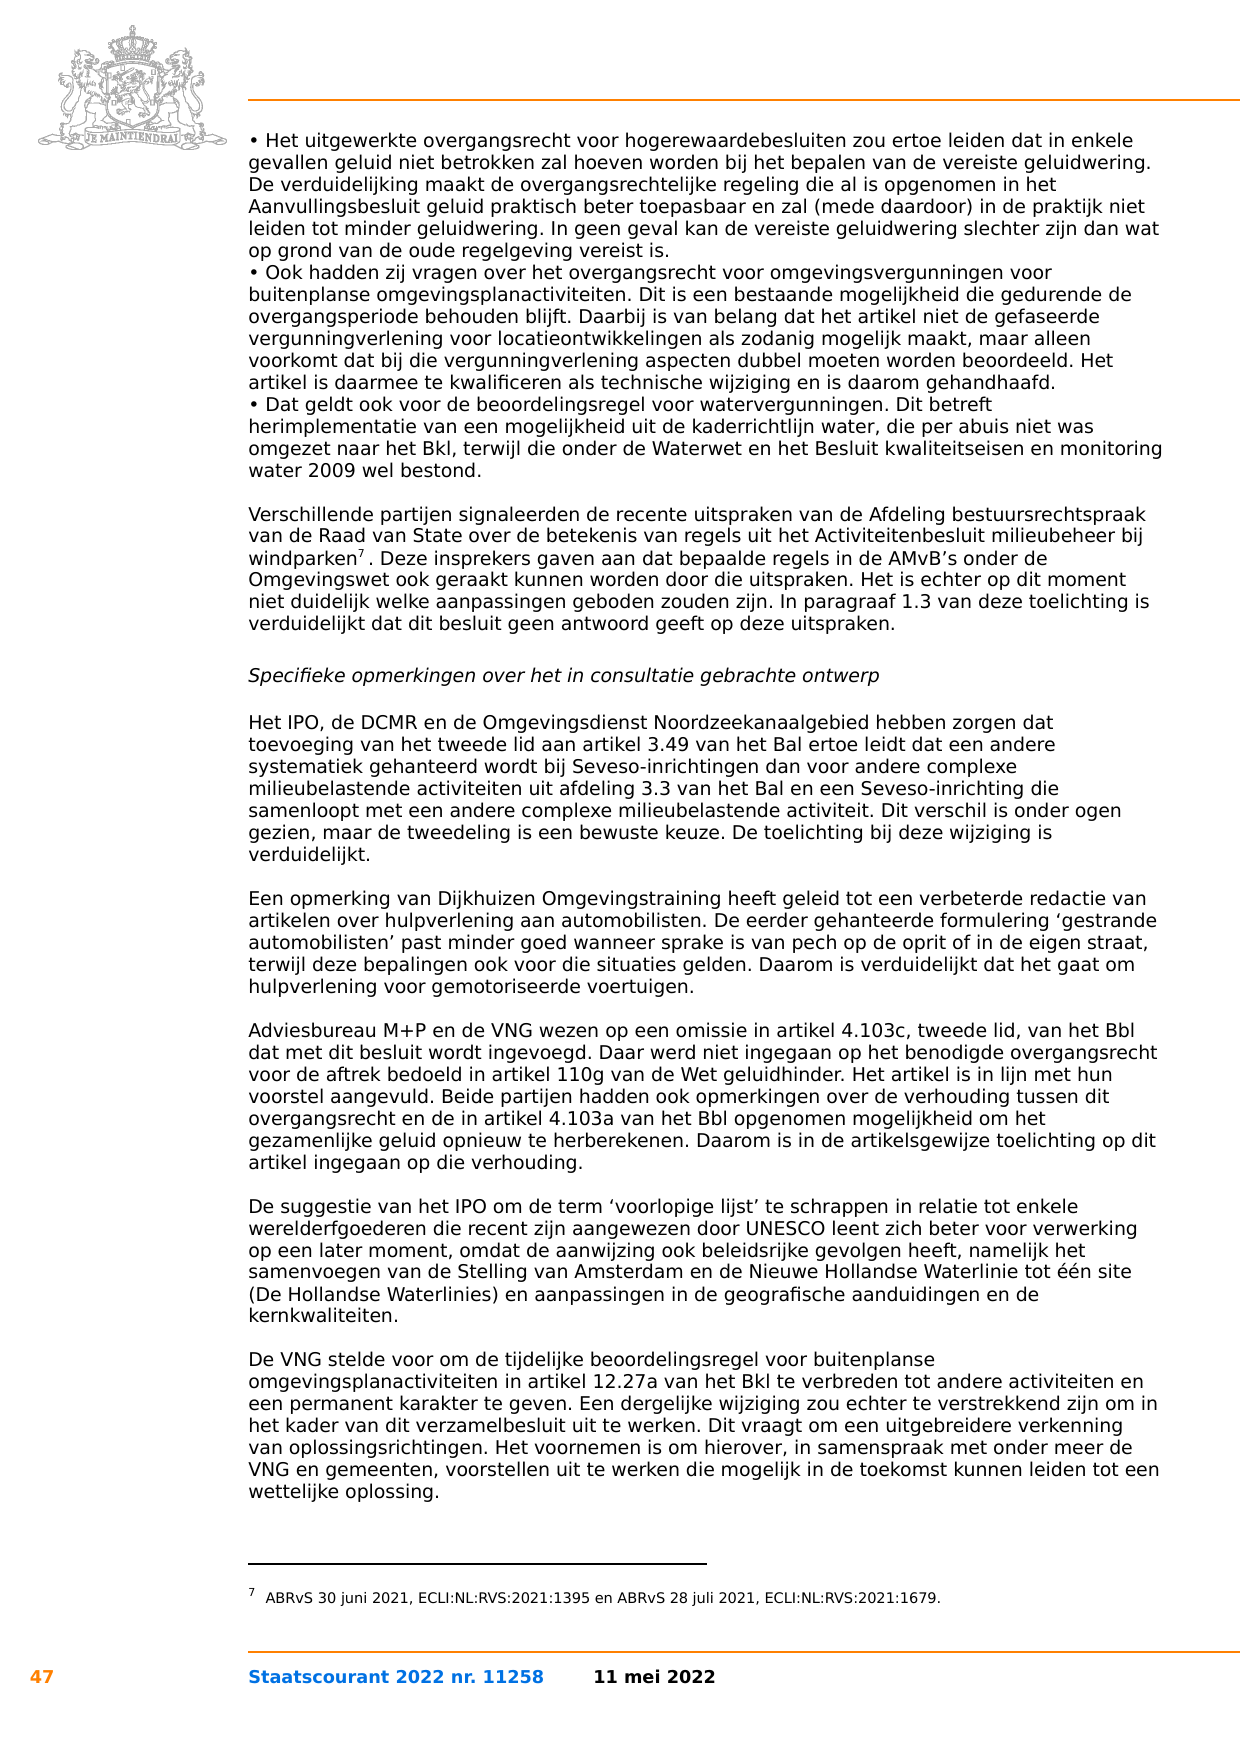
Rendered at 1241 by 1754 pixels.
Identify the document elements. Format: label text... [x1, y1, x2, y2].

text • Dat geldt ook voor de beoordelingsregel voor watervergunningen. Dit betreft herimplementatie van een mogelijkheid uit de kaderrichtlijn water, die per abuis niet was omgezet naar het Bkl, terwijl die onder de Waterwet en het Besluit kwaliteitseisen en monitoring water 2009 wel bestond. [248, 394, 1163, 482]
text Verschillende partijen signaleerden de recente uitspraken van de Afdeling bestuursrechtspraak van de Raad van State over de betekenis van regels uit het Activiteitenbesluit milieubeheer bij windparken. Deze insprekers gaven aan dat bepaalde regels in de AMvB’s onder de Omgevingswet ook geraakt kunnen worden door die uitspraken. Het is echter op dit moment niet duidelijk welke aanpassingen geboden zouden zijn. In paragraaf 1.3 van deze toelichting is verduidelijkt dat dit besluit geen antwoord geeft op deze uitspraken. [248, 503, 1163, 635]
subtitle Specifieke opmerkingen over het in consultatie gebrachte ontwerp [248, 665, 1163, 687]
text De VNG stelde voor om de tijdelijke beoordelingsregel voor buitenplanse omgevingsplanactiviteiten in artikel 12.27a van het Bkl te verbreden tot andere activiteiten en een permanent karakter te geven. Een dergelijke wijziging zou echter te verstrekkend zijn om in het kader van dit verzamelbesluit uit te werken. Dit vraagt om een uitgebreidere verkenning van oplossingsrichtingen. Het voornemen is om hierover, in samenspraak met onder meer de VNG en gemeenten, voorstellen uit te werken die mogelijk in de toekomst kunnen leiden tot een wettelijke oplossing. [248, 1349, 1163, 1503]
text • Ook hadden zij vragen over het overgangsrecht voor omgevingsvergunningen voor buitenplanse omgevingsplanactiviteiten. Dit is een bestaande mogelijkheid die gedurende de overgangsperiode behouden blijft. Daarbij is van belang dat het artikel niet de gefaseerde vergunningverlening voor locatieontwikkelingen als zodanig mogelijk maakt, maar alleen voorkomt dat bij die vergunningverlening aspecten dubbel moeten worden beoordeeld. Het artikel is daarmee te kwalificeren als technische wijziging en is daarom gehandhaafd. [248, 262, 1163, 394]
text Een opmerking van Dijkhuizen Omgevingstraining heeft geleid tot een verbeterde redactie van artikelen over hulpverlening aan automobilisten. De eerder gehanteerde formulering ‘gestrande automobilisten’ past minder goed wanneer sprake is van pech op de oprit of in de eigen straat, terwijl deze bepalingen ook voor die situaties gelden. Daarom is verduidelijkt dat het gaat om hulpverlening voor gemotoriseerde voertuigen. [248, 888, 1163, 998]
text De suggestie van het IPO om de term ‘voorlopige lijst’ te schrappen in relatie tot enkele werelderfgoederen die recent zijn aangewezen door UNESCO leent zich beter voor verwerking op een later moment, omdat de aanwijzing ook beleidsrijke gevolgen heeft, namelijk het samenvoegen van de Stelling van Amsterdam en de Nieuwe Hollandse Waterlinie tot één site (De Hollandse Waterlinies) en aanpassingen in de geografische aanduidingen en de kernkwaliteiten. [248, 1196, 1163, 1327]
picture [38, 25, 227, 150]
text Het IPO, de DCMR en de Omgevingsdienst Noordzeekanaalgebied hebben zorgen dat toevoeging van het tweede lid aan artikel 3.49 van het Bal ertoe leidt dat een andere systematiek gehanteerd wordt bij Seveso-inrichtingen dan voor andere complexe milieubelastende activiteiten uit afdeling 3.3 van het Bal en een Seveso-inrichting die samenloopt met een andere complexe milieubelastende activiteit. Dit verschil is onder ogen gezien, maar de tweedeling is een bewuste keuze. De toelichting bij deze wijziging is verduidelijkt. [248, 712, 1163, 866]
text ABRvS 30 juni 2021, ECLI:NL:RVS:2021:1395 en ABRvS 28 juli 2021, ECLI:NL:RVS:2021:1679. [248, 1586, 1163, 1608]
text Adviesbureau M+P en de VNG wezen op een omissie in artikel 4.103c, tweede lid, van het Bbl dat met dit besluit wordt ingevoegd. Daar werd niet ingegaan op het benodigde overgangsrecht voor de aftrek bedoeld in artikel 110g van de Wet geluidhinder. Het artikel is in lijn met hun voorstel aangevuld. Beide partijen hadden ook opmerkingen over de verhouding tussen dit overgangsrecht en de in artikel 4.103a van het Bbl opgenomen mogelijkheid om het gezamenlijke geluid opnieuw te herberekenen. Daarom is in de artikelsgewijze toelichting op dit artikel ingegaan op die verhouding. [248, 1020, 1163, 1174]
text • Het uitgewerkte overgangsrecht voor hogerewaardebesluiten zou ertoe leiden dat in enkele gevallen geluid niet betrokken zal hoeven worden bij het bepalen van de vereiste geluidwering. De verduidelijking maakt de overgangsrechtelijke regeling die al is opgenomen in het Aanvullingsbesluit geluid praktisch beter toepasbaar en zal (mede daardoor) in de praktijk niet leiden tot minder geluidwering. In geen geval kan de vereiste geluidwering slechter zijn dan wat op grond van de oude regelgeving vereist is. [248, 130, 1163, 262]
